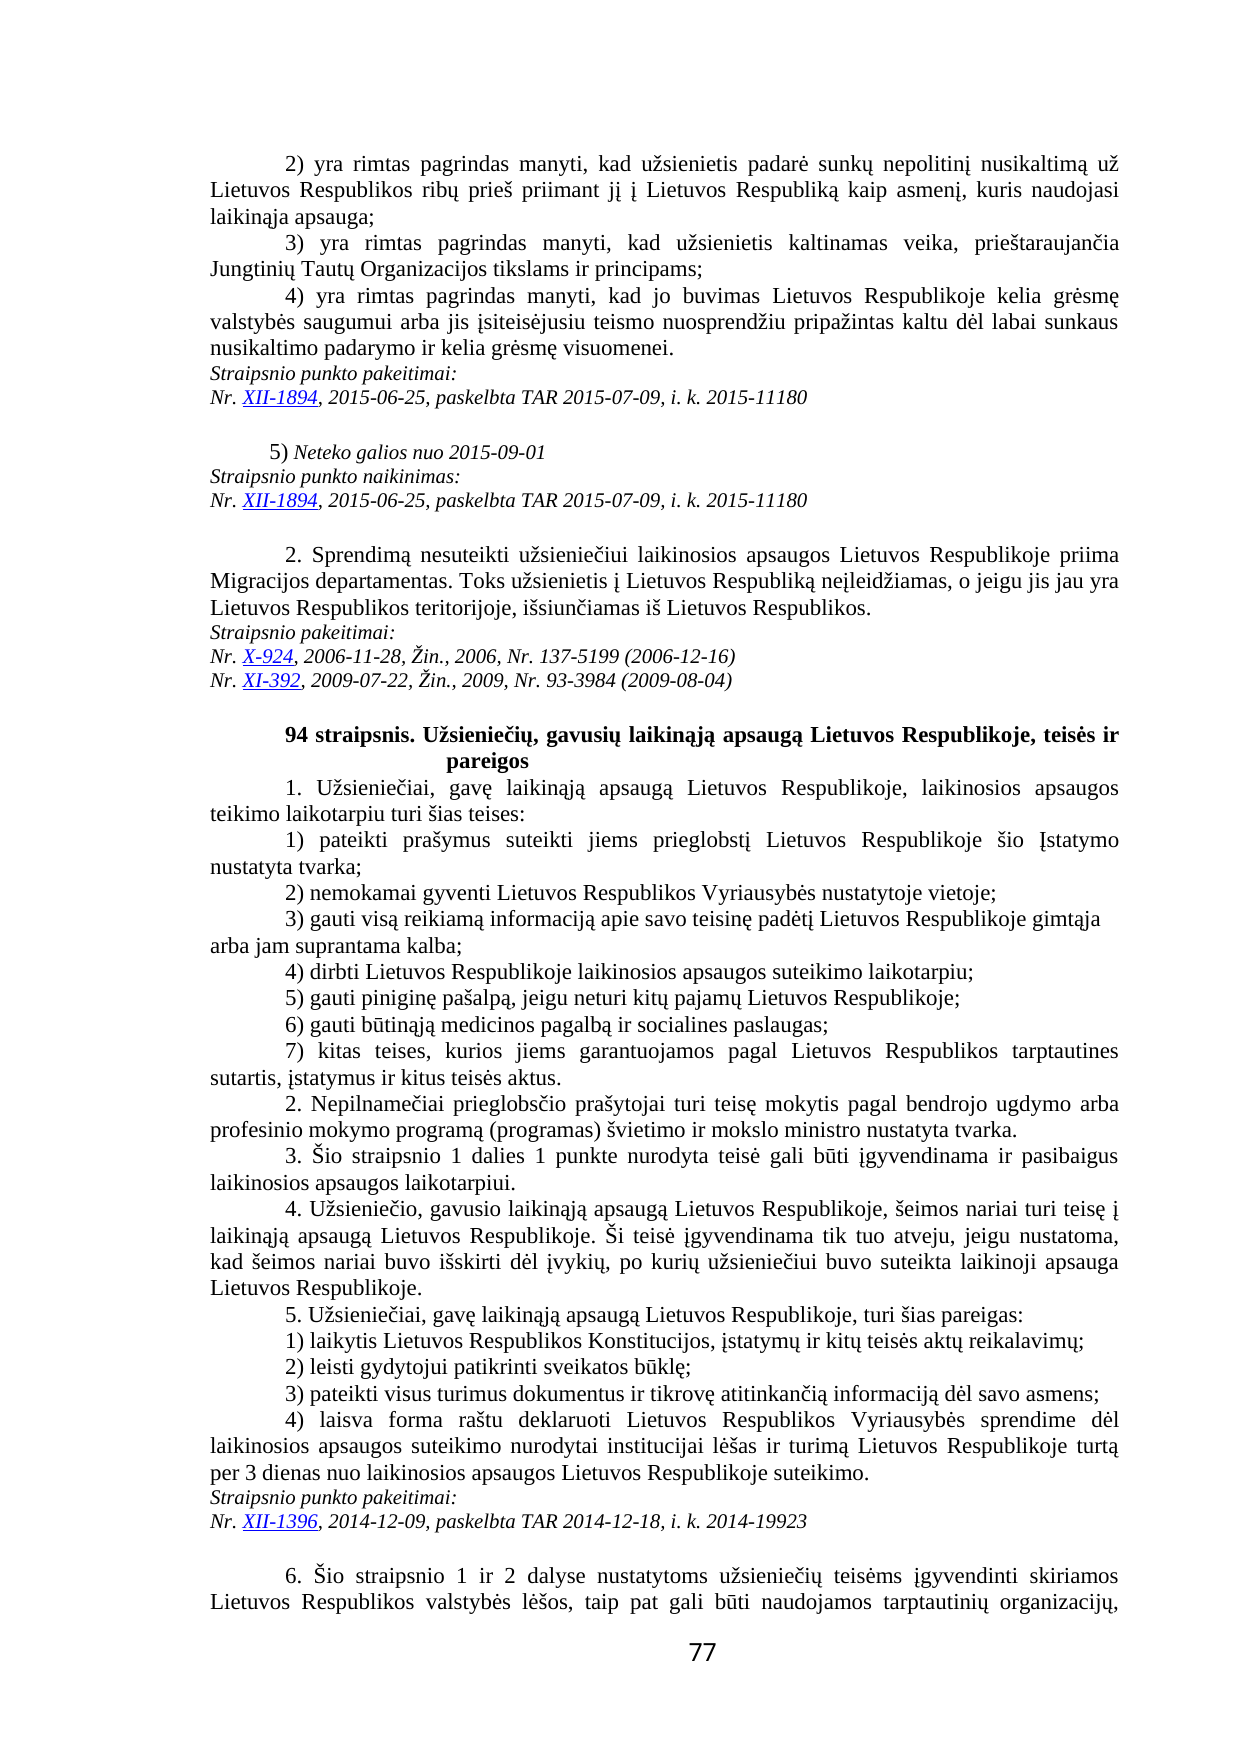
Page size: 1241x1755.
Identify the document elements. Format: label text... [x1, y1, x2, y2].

text 1) laikytis Lietuvos Respublikos Konstitucijos, įstatymų ir kitų teisės aktų reikalavimų; [210, 1327, 1120, 1353]
text 4) dirbti Lietuvos Respublikoje laikinosios apsaugos suteikimo laikotarpiu; [210, 958, 1120, 984]
text 2) nemokamai gyventi Lietuvos Respublikos Vyriausybės nustatytoje vietoje; [210, 879, 1120, 905]
text 6. Šio straipsnio 1 ir 2 dalyse nustatytoms užsieniečių teisėms įgyvendinti skiriamos Lietuvos Respublikos valstybės lėšos, taip pat gali būti naudojamos tarptautinių organizacijų, [210, 1562, 1120, 1615]
text Nr. XII-1894, 2015-06-25, paskelbta TAR 2015-07-09, i. k. 2015-11180 [210, 488, 1120, 512]
text 7) kitas teises, kurios jiems garantuojamos pagal Lietuvos Respublikos tarptautines sutartis, įstatymus ir kitus teisės aktus. [210, 1037, 1120, 1090]
text 2. Nepilnamečiai prieglobsčio prašytojai turi teisę mokytis pagal bendrojo ugdymo arba profesinio mokymo programą (programas) švietimo ir mokslo ministro nustatyta tvarka. [210, 1090, 1120, 1143]
text 3) gauti visą reikiamą informaciją apie savo teisinę padėtį Lietuvos Respublikoje gimtąja arba jam suprantama kalba; [210, 905, 1120, 958]
text Straipsnio punkto pakeitimai: [210, 1485, 1120, 1509]
text 6) gauti būtinąją medicinos pagalbą ir socialines paslaugas; [210, 1011, 1120, 1037]
text 1) pateikti prašymus suteikti jiems prieglobstį Lietuvos Respublikoje šio Įstatymo nustatyta tvarka; [210, 826, 1120, 879]
text 2) yra rimtas pagrindas manyti, kad užsienietis padarė sunkų nepolitinį nusikaltimą už Lietuvos Respublikos ribų prieš priimant jį į Lietuvos Respubliką kaip asmenį, kuris naudojasi laikinąja apsauga; [210, 150, 1120, 229]
text 5. Užsieniečiai, gavę laikinąją apsaugą Lietuvos Respublikoje, turi šias pareigas: [210, 1301, 1120, 1327]
text 5) Neteko galios nuo 2015-09-01 [210, 438, 1120, 464]
text 4. Užsieniečio, gavusio laikinąją apsaugą Lietuvos Respublikoje, šeimos nariai turi teisę į laikinąją apsaugą Lietuvos Respublikoje. Ši teisė įgyvendinama tik tuo atveju, jeigu nustatoma, kad šeimos nariai buvo išskirti dėl įvykių, po kurių užsieniečiui buvo suteikta laikinoji apsauga Lietuvos Respublikoje. [210, 1195, 1120, 1301]
text Straipsnio pakeitimai: [210, 620, 1120, 644]
text 1. Užsieniečiai, gavę laikinąją apsaugą Lietuvos Respublikoje, laikinosios apsaugos teikimo laikotarpiu turi šias teises: [210, 774, 1120, 826]
text 5) gauti piniginę pašalpą, jeigu neturi kitų pajamų Lietuvos Respublikoje; [210, 984, 1120, 1011]
text 2. Sprendimą nesuteikti užsieniečiui laikinosios apsaugos Lietuvos Respublikoje priima Migracijos departamentas. Toks užsienietis į Lietuvos Respubliką neįleidžiamas, o jeigu jis jau yra Lietuvos Respublikos teritorijoje, išsiunčiamas iš Lietuvos Respublikos. [210, 541, 1120, 620]
text Nr. XI-392, 2009-07-22, Žin., 2009, Nr. 93-3984 (2009-08-04) [210, 668, 1120, 692]
text 3) yra rimtas pagrindas manyti, kad užsienietis kaltinamas veika, prieštaraujančia Jungtinių Tautų Organizacijos tikslams ir principams; [210, 229, 1120, 282]
text 2) leisti gydytojui patikrinti sveikatos būklę; [210, 1353, 1120, 1380]
text Nr. X-924, 2006-11-28, Žin., 2006, Nr. 137-5199 (2006-12-16) [210, 644, 1120, 668]
text Straipsnio punkto pakeitimai: [210, 361, 1120, 385]
text 4) laisva forma raštu deklaruoti Lietuvos Respublikos Vyriausybės sprendime dėl laikinosios apsaugos suteikimo nurodytai institucijai lėšas ir turimą Lietuvos Respublikoje turtą per 3 dienas nuo laikinosios apsaugos Lietuvos Respublikoje suteikimo. [210, 1406, 1120, 1485]
text Nr. XII-1894, 2015-06-25, paskelbta TAR 2015-07-09, i. k. 2015-11180 [210, 385, 1120, 409]
text Nr. XII-1396, 2014-12-09, paskelbta TAR 2014-12-18, i. k. 2014-19923 [210, 1509, 1120, 1533]
text Straipsnio punkto naikinimas: [210, 464, 1120, 488]
text 4) yra rimtas pagrindas manyti, kad jo buvimas Lietuvos Respublikoje kelia grėsmę valstybės saugumui arba jis įsiteisėjusiu teismo nuosprendžiu pripažintas kaltu dėl labai sunkaus nusikaltimo padarymo ir kelia grėsmę visuomenei. [210, 282, 1120, 361]
text 94 straipsnis. Užsieniečių, gavusių laikinąją apsaugą Lietuvos Respublikoje, teisės ir pareigos [285, 721, 1120, 774]
text 3. Šio straipsnio 1 dalies 1 punkte nurodyta teisė gali būti įgyvendinama ir pasibaigus laikinosios apsaugos laikotarpiui. [210, 1143, 1120, 1195]
text 3) pateikti visus turimus dokumentus ir tikrovę atitinkančią informaciją dėl savo asmens; [210, 1380, 1120, 1406]
